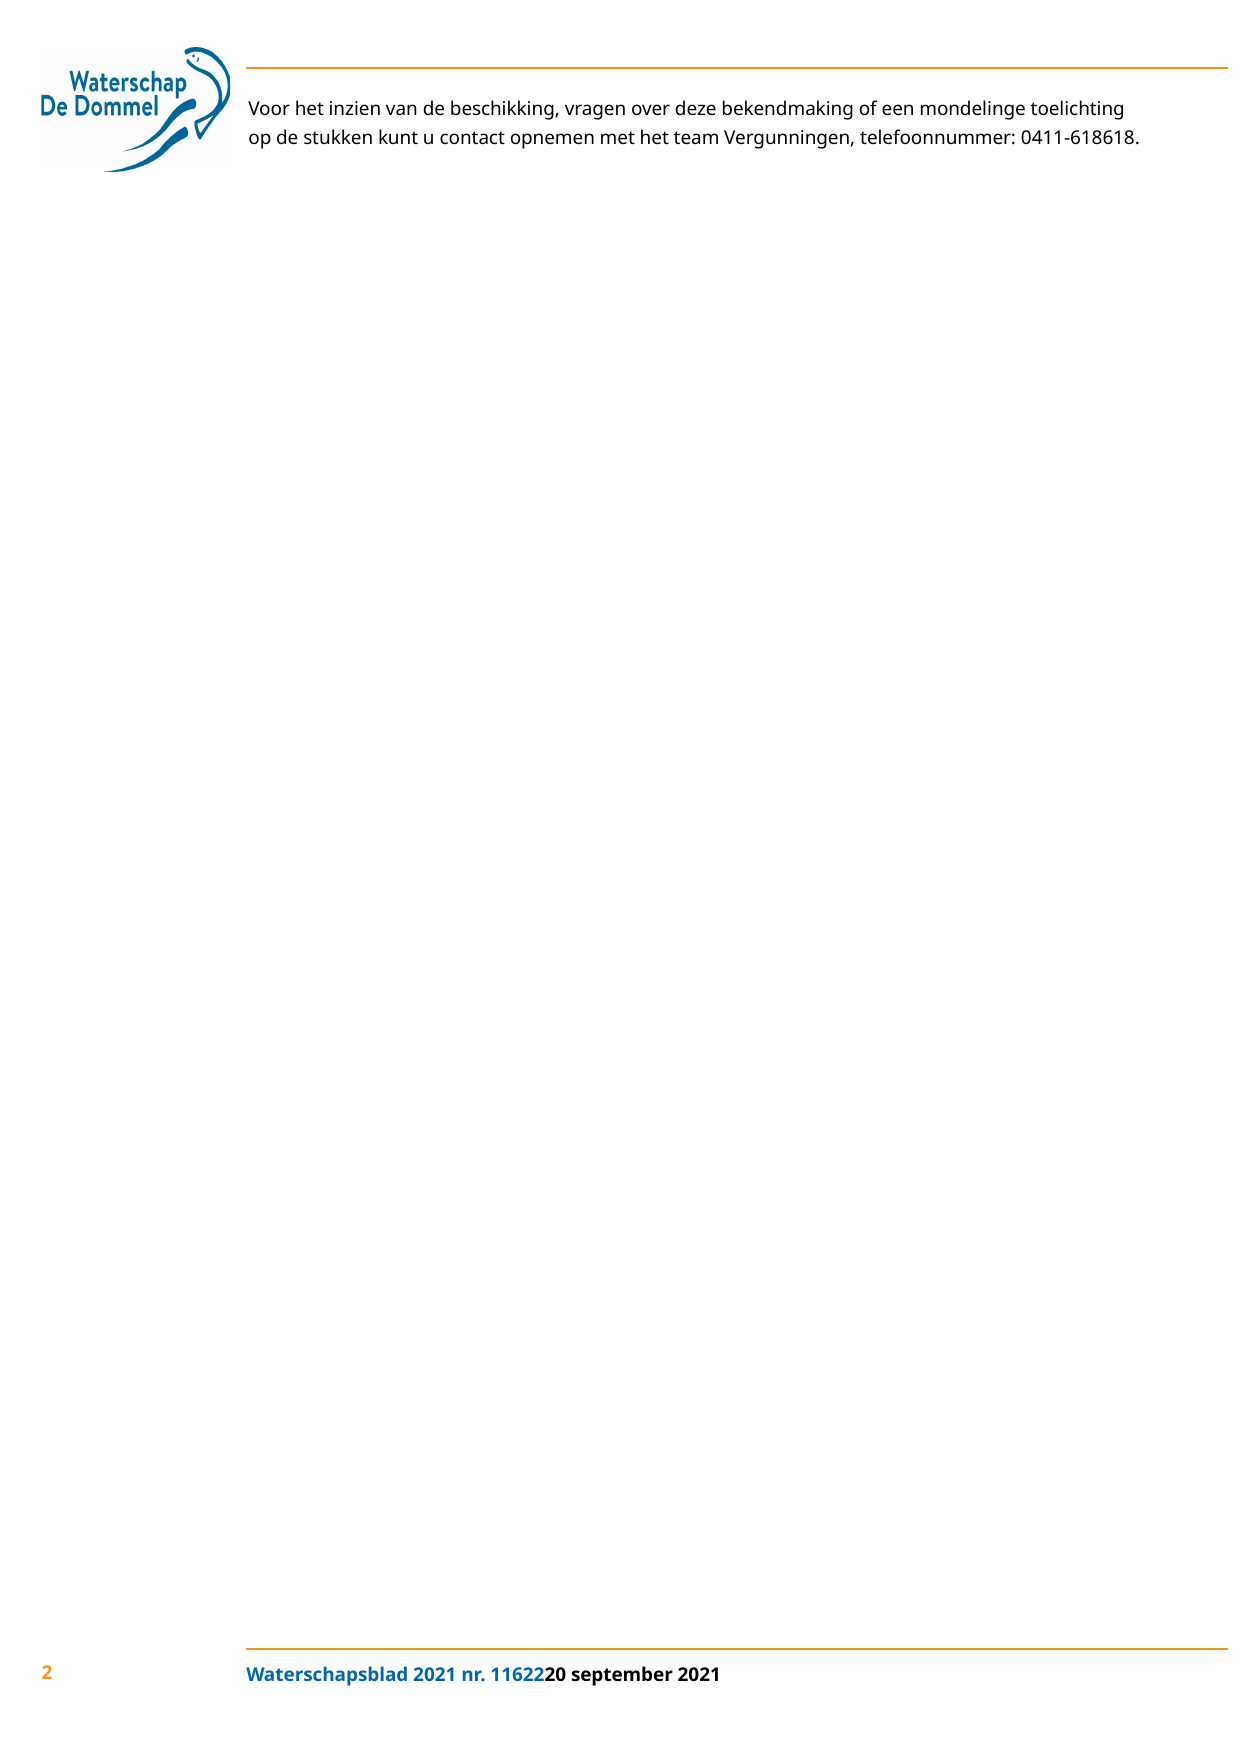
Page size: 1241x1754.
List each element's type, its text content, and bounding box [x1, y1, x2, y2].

picture [204, 47, 231, 76]
text Voor het inzien van de beschikking, vragen over deze bekendmaking of een mondelinge toelichting op de stukken kunt u contact opnemen met het team Vergunningen, telefoonnummer: 0411-618618. [248, 95, 1152, 150]
picture [198, 118, 210, 131]
picture [41, 47, 231, 172]
picture [45, 99, 51, 111]
